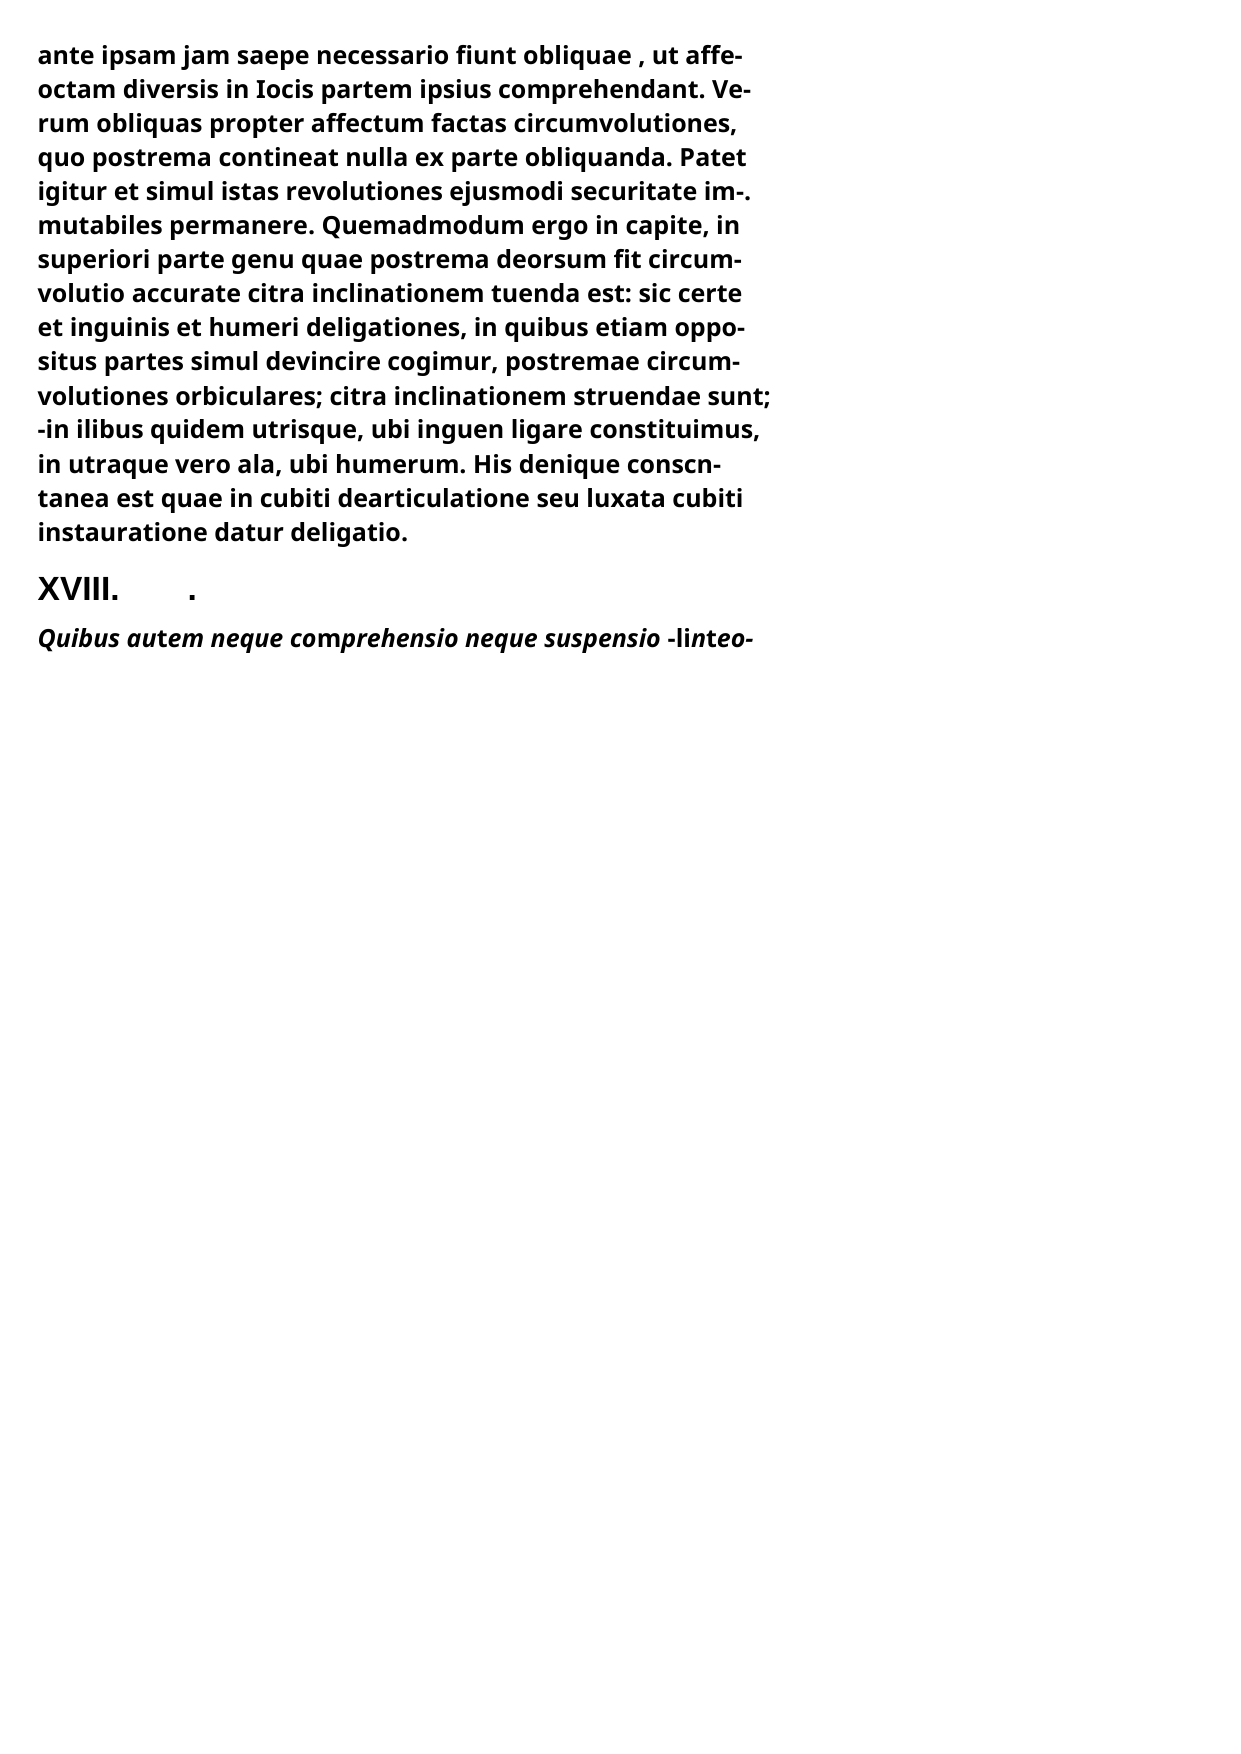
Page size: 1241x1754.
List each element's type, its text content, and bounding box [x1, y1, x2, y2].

text Quibus autem neque comprehensio neque suspensio -linteo- [37, 620, 1203, 654]
text ante ipsam jam saepe necessario fiunt obliquae , ut affe- octam diversis in Iocis partem ipsius comprehendant. Ve- rum obliquas propter affectum factas circumvolutiones, quo postrema contineat nulla ex parte obliquanda. Patet igitur et simul istas revolutiones ejusmodi securitate im-. mutabiles permanere. Quemadmodum ergo in capite, in superiori parte genu quae postrema deorsum fit circum- volutio accurate citra inclinationem tuenda est: sic certe et inguinis et humeri deligationes, in quibus etiam oppo- situs partes simul devincire cogimur, postremae circum- volutiones orbiculares; citra inclinationem struendae sunt; -in ilibus quidem utrisque, ubi inguen ligare constituimus, in utraque vero ala, ubi humerum. His denique conscn- tanea est quae in cubiti dearticulatione seu luxata cubiti instauratione datur deligatio. [37, 37, 1203, 548]
subtitle XVIII. . [37, 569, 1203, 608]
